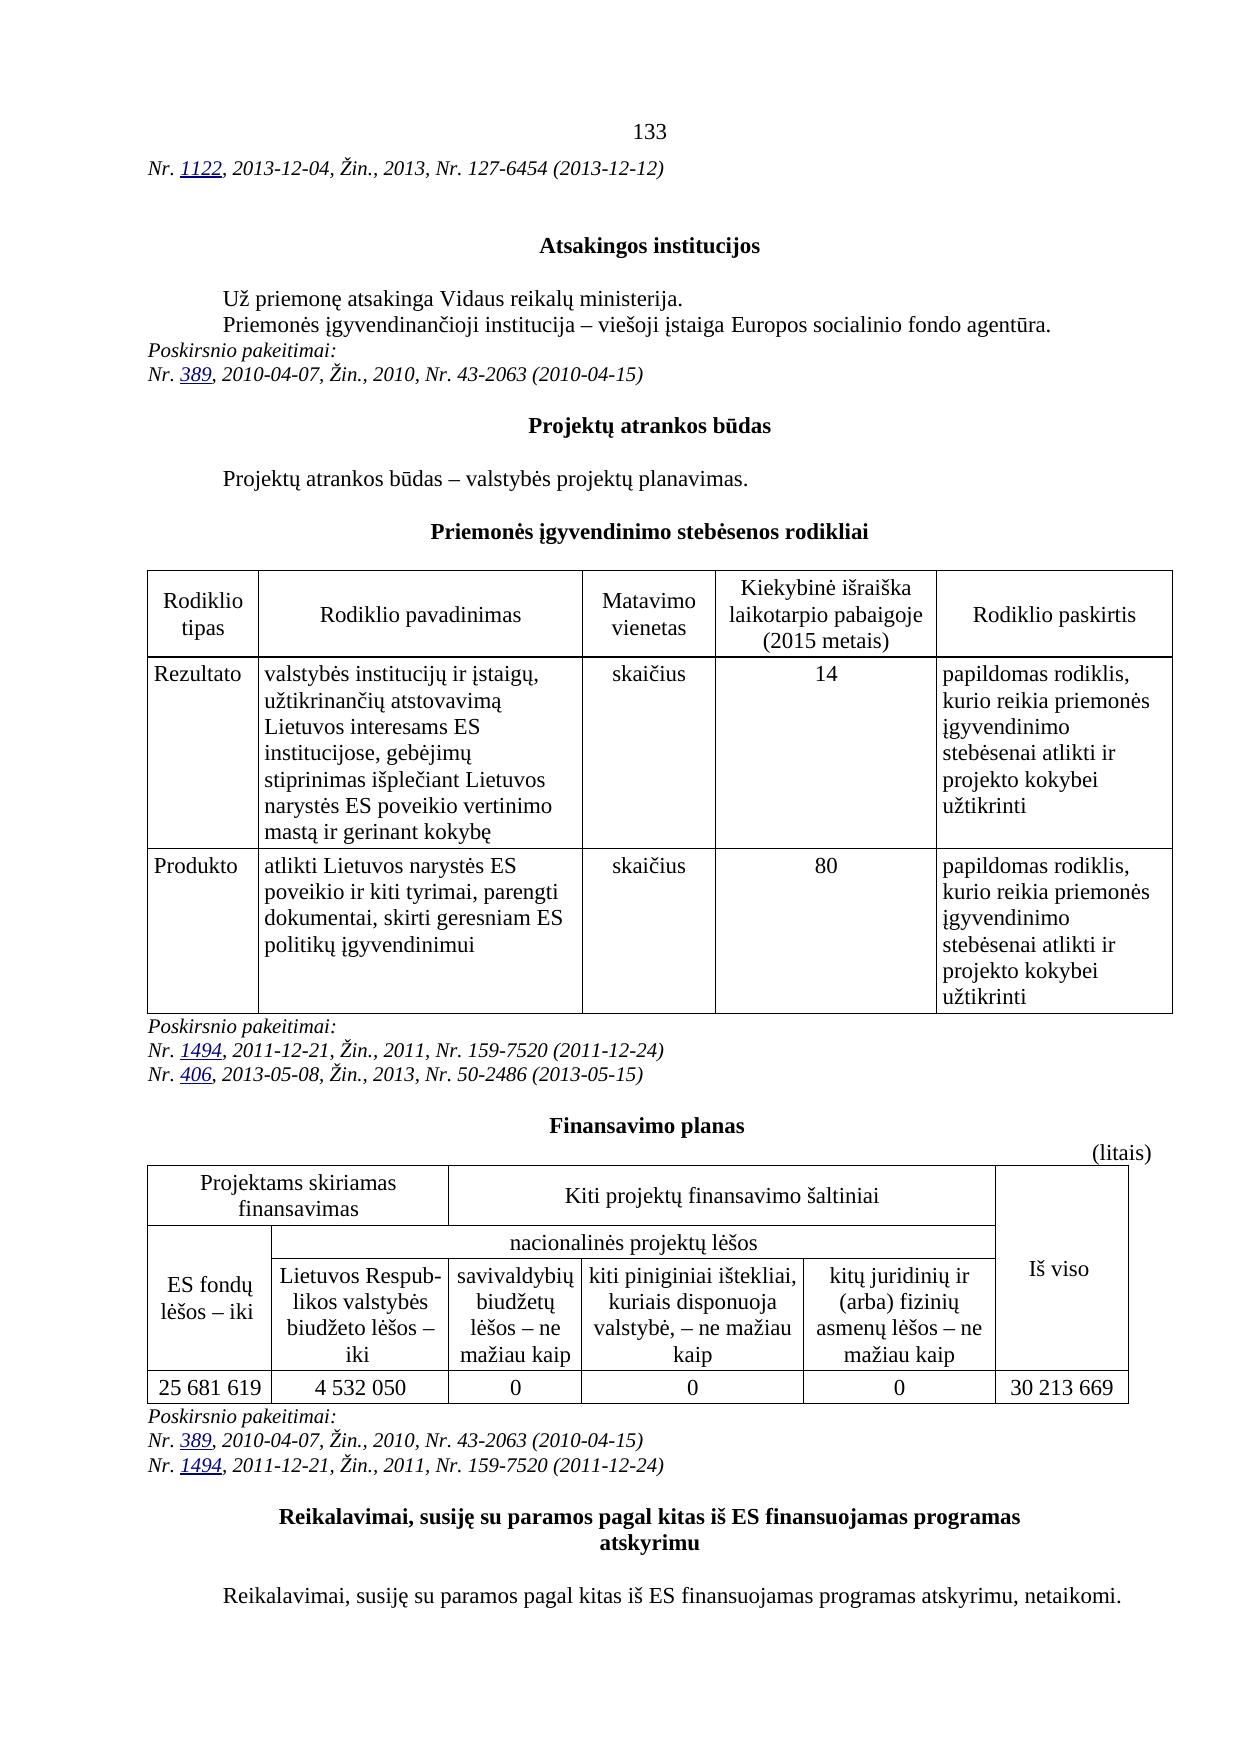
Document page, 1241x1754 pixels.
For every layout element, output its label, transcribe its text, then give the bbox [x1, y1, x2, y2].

text Reikalavimai, susiję su paramos pagal kitas iš ES finansuojamas programas atskyrimu, netaikomi. [148, 1582, 1152, 1608]
text Poskirsnio pakeitimai: [148, 338, 1152, 362]
text Finansavimo planas [148, 1112, 1152, 1139]
table_cell kitų juridinių ir (arba) fizinių asmenų lėšos – ne mažiau kaip [804, 1259, 995, 1370]
table_cell atlikti Lietuvos narystės ES poveikio ir kiti tyrimai, parengti dokumentai, skirti geresniam ES politikų įgyvendinimui [259, 849, 582, 1013]
table_cell 0 [804, 1371, 995, 1403]
table_cell 0 [582, 1371, 803, 1403]
text Atsakingos institucijos [148, 232, 1152, 259]
table_cell 25 681 619 [148, 1371, 271, 1403]
table_cell savivaldybių biudžetų lėšos – ne mažiau kaip [449, 1259, 581, 1370]
table_header Rodiklio tipas [148, 571, 258, 656]
table_header Rodiklio paskirtis [937, 571, 1172, 656]
table_cell 80 [716, 849, 936, 1013]
text Priemonės įgyvendinimo stebėsenos rodikliai [148, 518, 1152, 544]
table_header Matavimo vienetas [583, 571, 715, 656]
table_header Kiekybinė išraiška laikotarpio pabaigoje (2015 metais) [716, 571, 936, 656]
text Projektų atrankos būdas – valstybės projektų planavimas. [148, 465, 1152, 491]
text Nr. 389, 2010-04-07, Žin., 2010, Nr. 43-2063 (2010-04-15) [148, 1428, 1152, 1452]
text Už priemonę atsakinga Vidaus reikalų ministerija. [148, 285, 1152, 311]
table_cell 14 [716, 658, 936, 848]
table_cell Rezultato [148, 658, 258, 848]
text Nr. 1494, 2011-12-21, Žin., 2011, Nr. 159-7520 (2011-12-24) [148, 1452, 1152, 1477]
table_header Iš viso [996, 1166, 1128, 1370]
table_cell kiti piniginiai ištek­liai, kuriais dispo­nuo­ja valstybė, – ne mažiau kaip [582, 1259, 803, 1370]
text Nr. 389, 2010-04-07, Žin., 2010, Nr. 43-2063 (2010-04-15) [148, 362, 1152, 386]
table_cell papildomas rodiklis, kurio reikia priemonės įgyvendinimo stebėsenai atlikti ir projekto kokybei užtikrinti [937, 849, 1172, 1013]
table_cell 4 532 050 [272, 1371, 448, 1403]
text Nr. 1494, 2011-12-21, Žin., 2011, Nr. 159-7520 (2011-12-24) [148, 1038, 1152, 1062]
table_cell nacionalinės projektų lėšos [272, 1226, 995, 1258]
text Priemonės įgyvendinančioji institucija – viešoji įstaiga Europos socialinio fondo agentūra. [148, 311, 1152, 338]
table_cell skaičius [583, 849, 715, 1013]
text Projektų atrankos būdas [148, 412, 1152, 439]
table_header Projektams skiriamas finansavimas [148, 1166, 448, 1224]
table_cell ES fondų lėšos – iki [148, 1226, 271, 1370]
text Nr. 1122, 2013-12-04, Žin., 2013, Nr. 127-6454 (2013-12-12) [148, 156, 1152, 180]
text (litais) [148, 1139, 1152, 1165]
table_cell valstybės institucijų ir įstaigų, užtikrinančių atstovavimą Lietuvos interesams ES institucijose, gebėjimų stiprinimas išplečiant Lietuvos narystės ES poveikio vertinimo mastą ir gerinant kokybę [259, 658, 582, 848]
text Poskirsnio pakeitimai: [148, 1014, 1152, 1038]
table_cell skaičius [583, 658, 715, 848]
text Reikalavimai, susiję su paramos pagal kitas iš ES finansuojamas programas atskyrimu [148, 1503, 1152, 1556]
text Nr. 406, 2013-05-08, Žin., 2013, Nr. 50-2486 (2013-05-15) [148, 1062, 1152, 1086]
table_cell Lietuvos Res­pub­likos valstybės biudžeto lėšos – iki [272, 1259, 448, 1370]
text Poskirsnio pakeitimai: [148, 1404, 1152, 1428]
table_cell 30 213 669 [996, 1371, 1128, 1403]
table_cell papildomas rodiklis, kurio reikia priemonės įgyvendinimo stebėsenai atlikti ir projekto kokybei užtikrinti [937, 658, 1172, 848]
table_header Rodiklio pavadinimas [259, 571, 582, 656]
table_header Kiti projektų finansavimo šaltiniai [449, 1166, 995, 1224]
table_cell 0 [449, 1371, 581, 1403]
table_cell Produkto [148, 849, 258, 1013]
